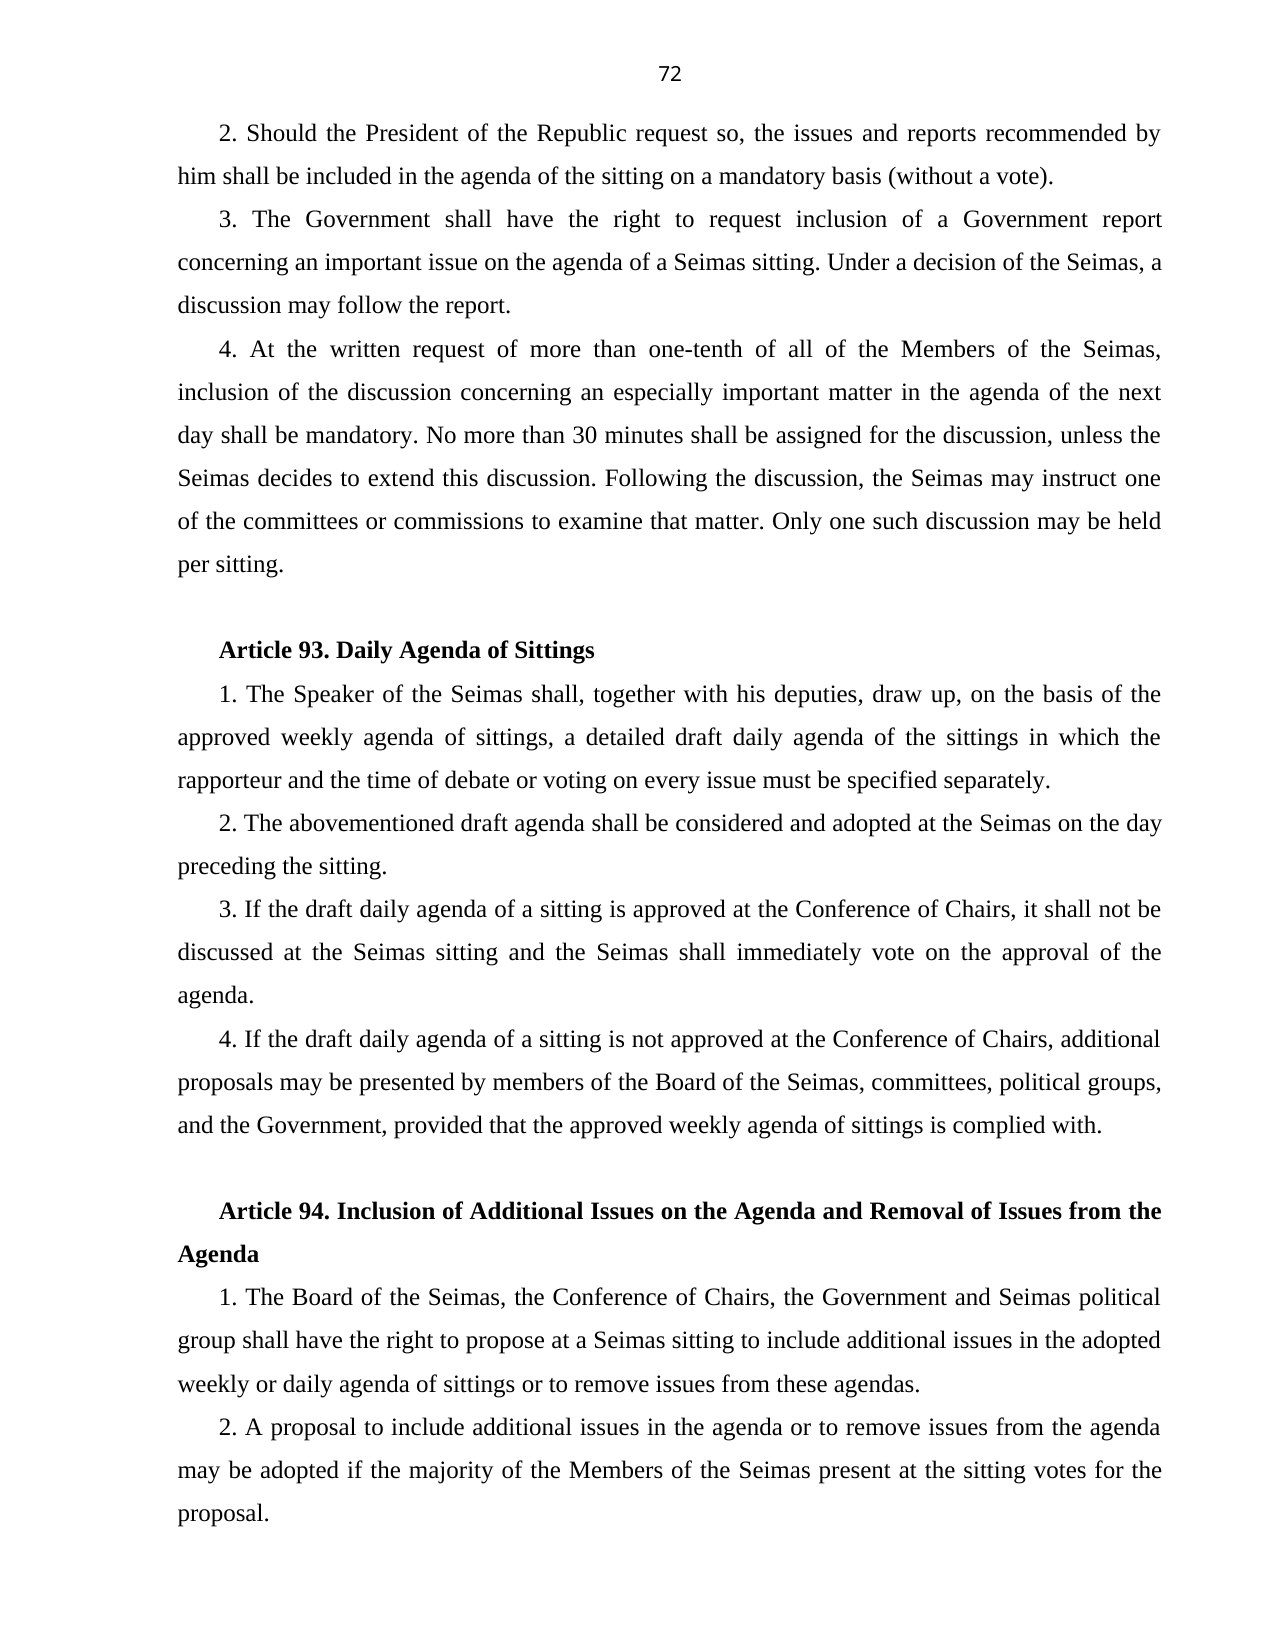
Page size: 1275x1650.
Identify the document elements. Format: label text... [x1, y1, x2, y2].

text 1. The Board of the Seimas, the Conference of Chairs, the Government and Seimas political group shall have the right to propose at a Seimas sitting to include additional issues in the adopted weekly or daily agenda of sittings or to remove issues from these agendas. [177, 1282, 1163, 1397]
text 4. If the draft daily agenda of a sitting is not approved at the Conference of Chairs, additional proposals may be presented by members of the Board of the Seimas, committees, political groups, and the Government, provided that the approved weekly agenda of sittings is complied with. [177, 1024, 1163, 1139]
text Article 93. Daily Agenda of Sittings [177, 636, 1163, 664]
text 3. If the draft daily agenda of a sitting is approved at the Conference of Chairs, it shall not be discussed at the Seimas sitting and the Seimas shall immediately vote on the approval of the agenda. [177, 894, 1163, 1009]
text 2. Should the President of the Republic request so, the issues and reports recommended by him shall be included in the agenda of the sitting on a mandatory basis (without a vote). [177, 118, 1163, 190]
text 3. The Government shall have the right to request inclusion of a Government report concerning an important issue on the agenda of a Seimas sitting. Under a decision of the Seimas, a discussion may follow the report. [177, 204, 1163, 319]
text 4. At the written request of more than one-tenth of all of the Members of the Seimas, inclusion of the discussion concerning an especially important matter in the agenda of the next day shall be mandatory. No more than 30 minutes shall be assigned for the discussion, unless the Seimas decides to extend this discussion. Following the discussion, the Seimas may instruct one of the committees or commissions to examine that matter. Only one such discussion may be held per sitting. [177, 334, 1163, 578]
text 2. A proposal to include additional issues in the agenda or to remove issues from the agenda may be adopted if the majority of the Members of the Seimas present at the sitting votes for the proposal. [177, 1412, 1163, 1527]
text 1. The Speaker of the Seimas shall, together with his deputies, draw up, on the basis of the approved weekly agenda of sittings, a detailed draft daily agenda of the sittings in which the rapporteur and the time of debate or voting on every issue must be specified separately. [177, 679, 1163, 794]
text 2. The abovementioned draft agenda shall be considered and adopted at the Seimas on the day preceding the sitting. [177, 808, 1163, 880]
text Article 94. Inclusion of Additional Issues on the Agenda and Removal of Issues from the Agenda [177, 1196, 1163, 1268]
